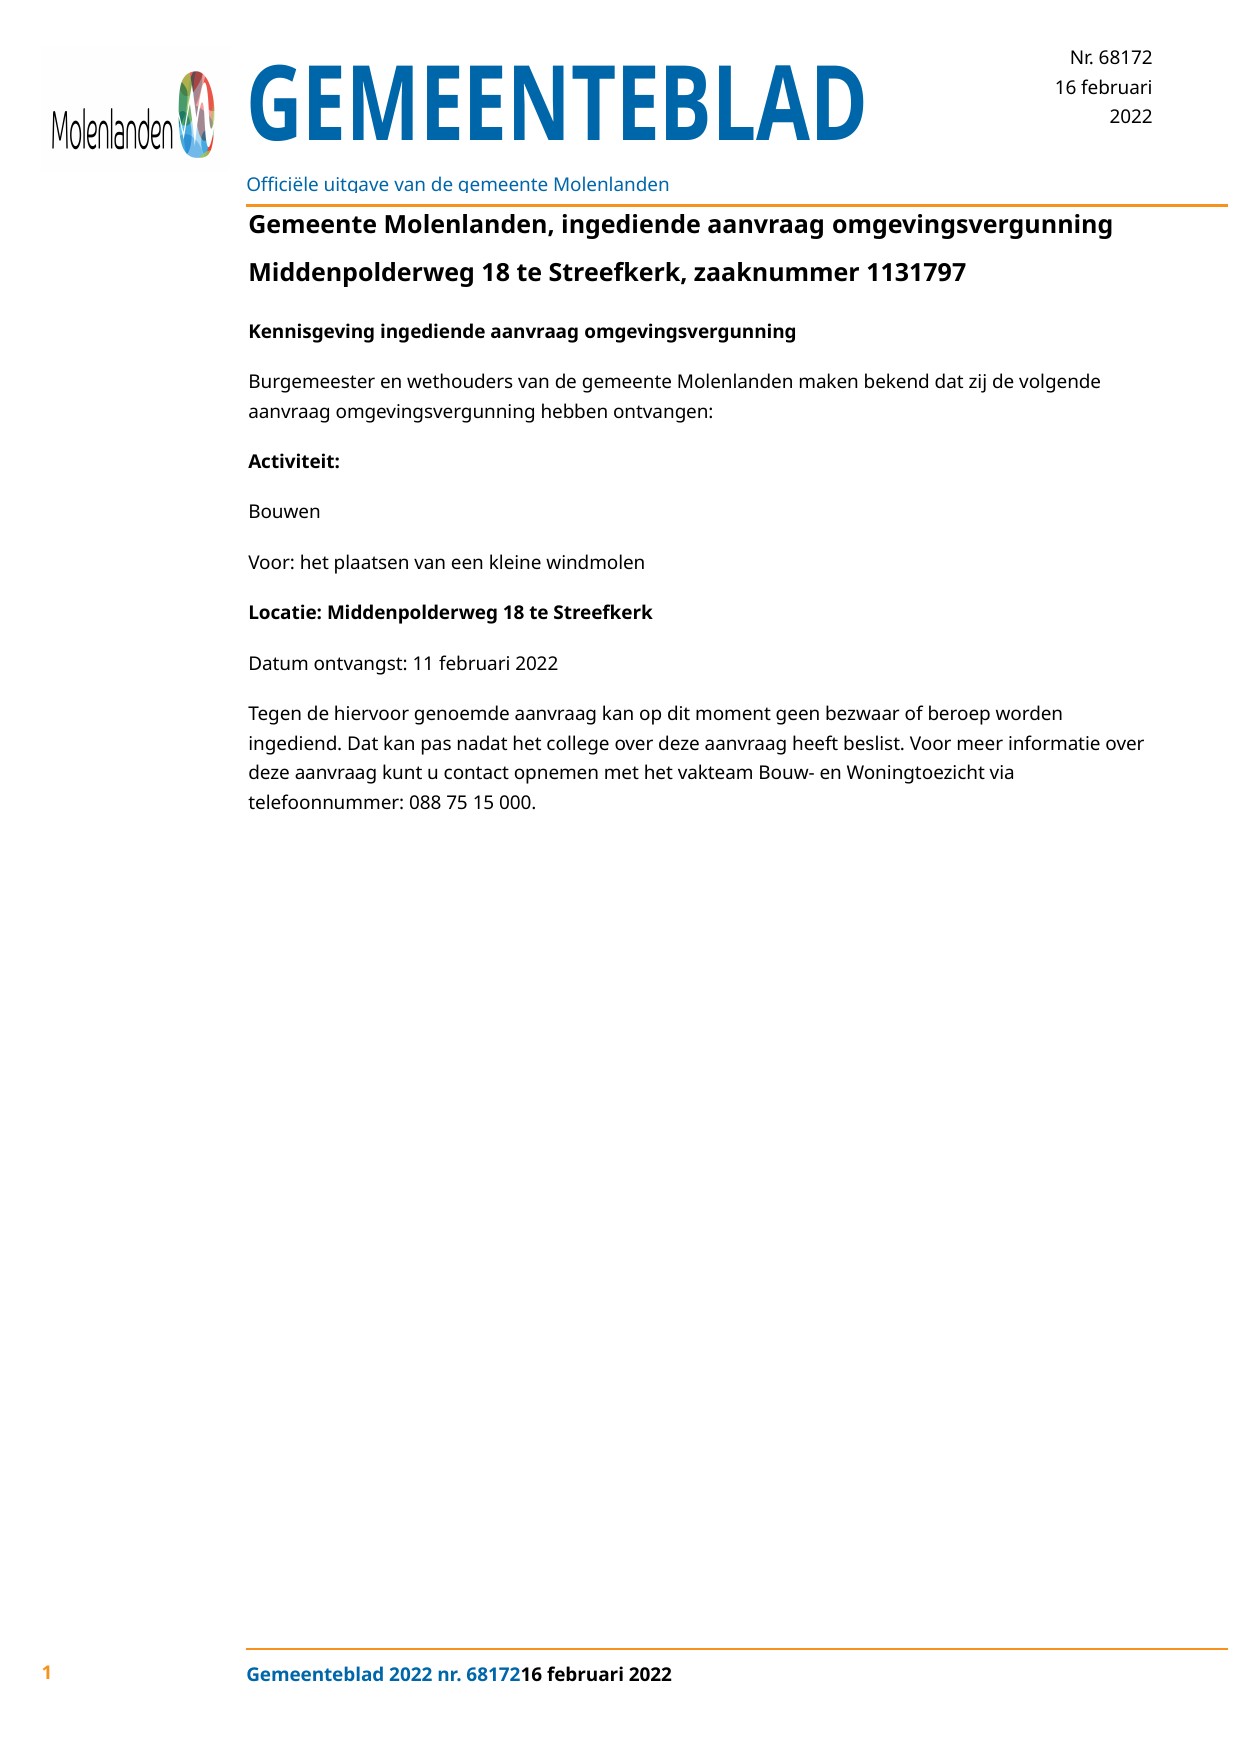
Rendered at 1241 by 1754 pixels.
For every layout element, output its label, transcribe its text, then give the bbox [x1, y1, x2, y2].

text Kennisgeving ingediende aanvraag omgevingsvergunning [248, 318, 1152, 344]
picture [41, 47, 231, 172]
text Bouwen [248, 499, 1152, 524]
text Locatie: Middenpolderweg 18 te Streefkerk [248, 599, 1152, 625]
text Datum ontvangst: 11 februari 2022 [248, 650, 1152, 676]
text Voor: het plaatsen van een kleine windmolen [248, 549, 1152, 575]
text Activiteit: [248, 448, 1152, 474]
text Gemeente Molenlanden, ingediende aanvraag omgevingsvergunning Middenpolderweg 18 te Streefkerk, zaaknummer 1131797 [248, 207, 1152, 288]
text Burgemeester en wethouders van de gemeente Molenlanden maken bekend dat zij de volgende aanvraag omgevingsvergunning hebben ontvangen: [248, 368, 1152, 424]
text Tegen de hiervoor genoemde aanvraag kan op dit moment geen bezwaar of beroep worden ingediend. Dat kan pas nadat het college over deze aanvraag heeft beslist. Voor meer informatie over deze aanvraag kunt u contact opnemen met het vakteam Bouw- en Woningtoezicht via telefoonnummer: 088 75 15 000. [248, 700, 1152, 815]
